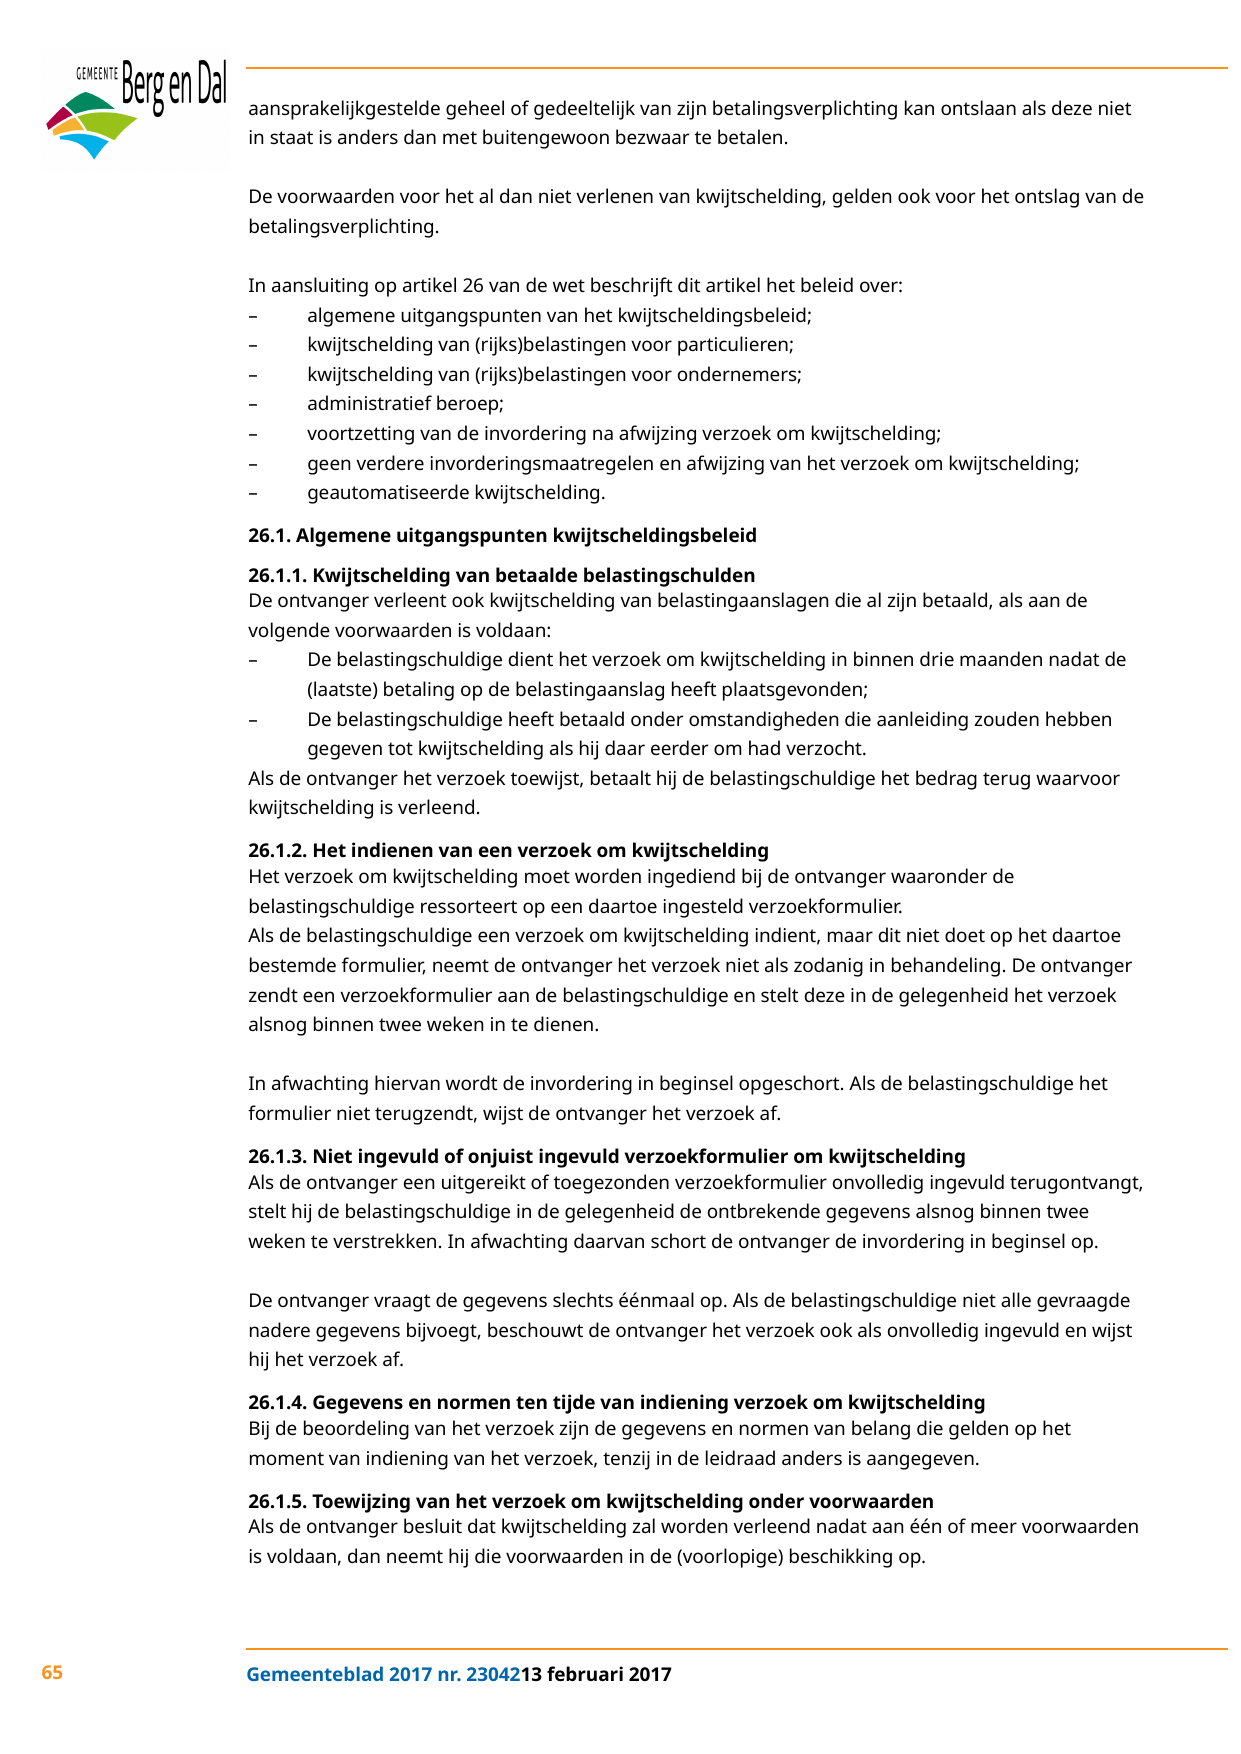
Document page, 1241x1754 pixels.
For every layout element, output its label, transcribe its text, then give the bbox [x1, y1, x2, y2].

list De belastingschuldige heeft betaald onder omstandigheden die aanleiding zouden hebben gegeven tot kwijtschelding als hij daar eerder om had verzocht. [248, 706, 1152, 761]
text De ontvanger vraagt de gegevens slechts éénmaal op. Als de belastingschuldige niet alle gevraagde nadere gegevens bijvoegt, beschouwt de ontvanger het verzoek ook als onvolledig ingevuld en wijst hij het verzoek af. [248, 1287, 1152, 1372]
text 26.1. Algemene uitgangspunten kwijtscheldingsbeleid [248, 522, 1152, 548]
list voortzetting van de invordering na afwijzing verzoek om kwijtschelding; [248, 420, 1152, 446]
text Als de ontvanger het verzoek toewijst, betaalt hij de belastingschuldige het bedrag terug waarvoor kwijtschelding is verleend. [248, 765, 1152, 820]
text aansprakelijkgestelde geheel of gedeeltelijk van zijn betalingsverplichting kan ontslaan als deze niet in staat is anders dan met buitengewoon bezwaar te betalen. [248, 95, 1152, 150]
text 26.1.4. Gegevens en normen ten tijde van indiening verzoek om kwijtschelding [248, 1389, 1152, 1415]
text De voorwaarden voor het al dan niet verlenen van kwijtschelding, gelden ook voor het ontslag van de betalingsverplichting. [248, 183, 1152, 239]
text De ontvanger verleent ook kwijtschelding van belastingaanslagen die al zijn betaald, als aan de volgende voorwaarden is voldaan: [248, 587, 1152, 643]
text Het verzoek om kwijtschelding moet worden ingediend bij de ontvanger waaronder de belastingschuldige ressorteert op een daartoe ingesteld verzoekformulier. [248, 863, 1152, 919]
text Bij de beoordeling van het verzoek zijn de gegevens en normen van belang die gelden op het moment van indiening van het verzoek, tenzij in de leidraad anders is aangegeven. [248, 1415, 1152, 1471]
text 26.1.3. Niet ingevuld of onjuist ingevuld verzoekformulier om kwijtschelding [248, 1143, 1152, 1169]
text Als de ontvanger een uitgereikt of toegezonden verzoekformulier onvolledig ingevuld terugontvangt, stelt hij de belastingschuldige in de gelegenheid de ontbrekende gegevens alsnog binnen twee weken te verstrekken. In afwachting daarvan schort de ontvanger de invordering in beginsel op. [248, 1169, 1152, 1254]
list kwijtschelding van (rijks)belastingen voor particulieren; [248, 331, 1152, 357]
text In aansluiting op artikel 26 van de wet beschrijft dit artikel het beleid over: [248, 272, 1152, 298]
list algemene uitgangspunten van het kwijtscheldingsbeleid; [248, 302, 1152, 328]
text 26.1.1. Kwijtschelding van betaalde belastingschulden [248, 562, 1152, 587]
list De belastingschuldige dient het verzoek om kwijtschelding in binnen drie maanden nadat de (laatste) betaling op de belastingaanslag heeft plaatsgevonden; [248, 647, 1152, 702]
list geen verdere invorderingsmaatregelen en afwijzing van het verzoek om kwijtschelding; [248, 450, 1152, 476]
text 26.1.2. Het indienen van een verzoek om kwijtschelding [248, 838, 1152, 863]
picture [41, 47, 231, 172]
list administratief beroep; [248, 391, 1152, 416]
text In afwachting hiervan wordt de invordering in beginsel opgeschort. Als de belastingschuldige het formulier niet terugzendt, wijst de ontvanger het verzoek af. [248, 1071, 1152, 1126]
list kwijtschelding van (rijks)belastingen voor ondernemers; [248, 361, 1152, 387]
text Als de belastingschuldige een verzoek om kwijtschelding indient, maar dit niet doet op het daartoe bestemde formulier, neemt de ontvanger het verzoek niet als zodanig in behandeling. De ontvanger zendt een verzoekformulier aan de belastingschuldige en stelt deze in de gelegenheid het verzoek alsnog binnen twee weken in te dienen. [248, 923, 1152, 1037]
text Als de ontvanger besluit dat kwijtschelding zal worden verleend nadat aan één of meer voorwaarden is voldaan, dan neemt hij die voorwaarden in de (voorlopige) beschikking op. [248, 1514, 1152, 1569]
text 26.1.5. Toewijzing van het verzoek om kwijtschelding onder voorwaarden [248, 1488, 1152, 1514]
list geautomatiseerde kwijtschelding. [248, 479, 1152, 505]
